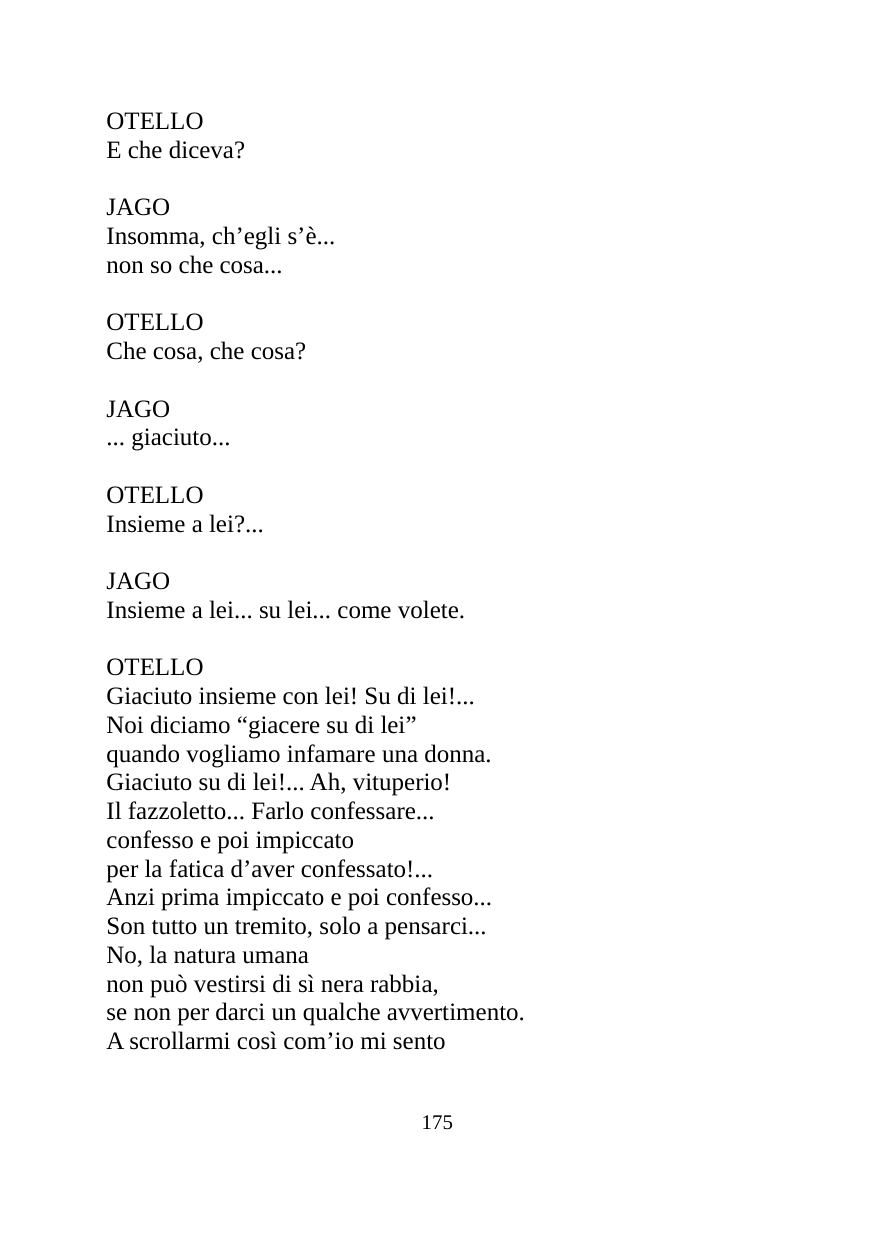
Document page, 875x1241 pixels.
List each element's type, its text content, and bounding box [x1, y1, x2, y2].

text non può vestirsi di sì nera rabbia, [106, 969, 768, 997]
text OTELLO Che cosa, che cosa? [106, 307, 768, 365]
text JAGO Insieme a lei... su lei... come volete. [106, 566, 768, 624]
text se non per darci un qualche avvertimento. [106, 997, 768, 1026]
text per la fatica d’aver confessato!... [106, 854, 768, 882]
text OTELLO Giaciuto insieme con lei! Su di lei!... [106, 652, 768, 710]
text Son tutto un tremito, solo a pensarci... [106, 911, 768, 940]
text No, la natura umana [106, 940, 768, 969]
text OTELLO E che diceva? [106, 106, 768, 164]
text confesso e poi impiccato [106, 825, 768, 854]
text Giaciuto su di lei!... Ah, vituperio! [106, 767, 768, 796]
text Noi diciamo “giacere su di lei” [106, 710, 768, 739]
text JAGO ... giaciuto... [106, 394, 768, 451]
text OTELLO Insieme a lei?... [106, 480, 768, 537]
text Anzi prima impiccato e poi confesso... [106, 882, 768, 911]
text Il fazzoletto... Farlo confessare... [106, 796, 768, 825]
text non so che cosa... [106, 250, 768, 279]
text quando vogliamo infamare una donna. [106, 739, 768, 767]
text JAGO Insomma, ch’egli s’è... [106, 192, 768, 250]
text A scrollarmi così com’io mi sento [106, 1026, 768, 1055]
